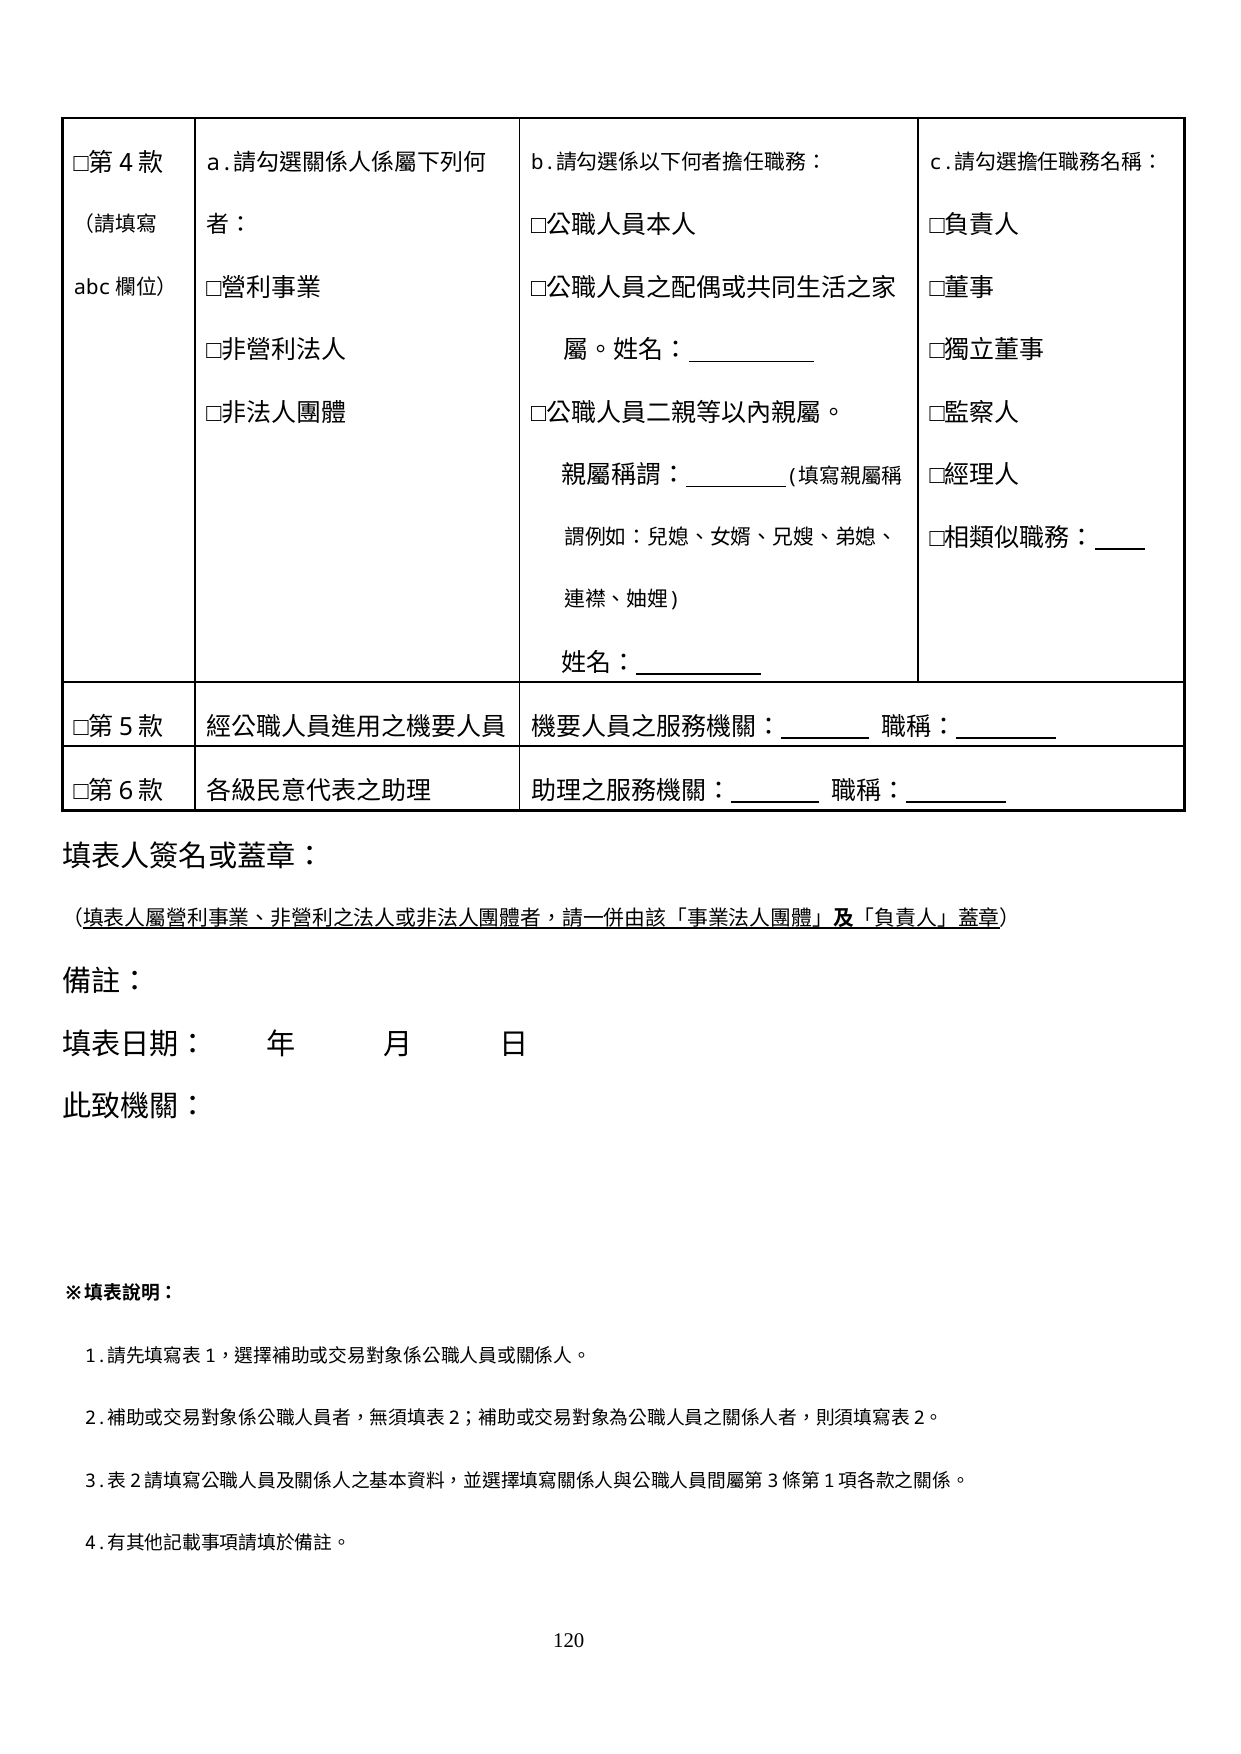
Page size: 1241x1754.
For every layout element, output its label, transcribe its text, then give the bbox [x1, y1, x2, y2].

table_cell □第6款 [64, 747, 194, 809]
text 備註： [62, 937, 1110, 1000]
text 4.有其他記載事項請填於備註。 [62, 1500, 1204, 1562]
table_cell 機要人員之服務機關： 職稱： [520, 683, 1183, 745]
text 2.補助或交易對象係公職人員者，無須填表2；補助或交易對象為公職人員之關係人者，則須填寫表2。 [62, 1375, 1204, 1437]
table_cell 助理之服務機關： 職稱： [520, 747, 1183, 809]
table_cell b.請勾選係以下何者擔任職務： □公職人員本人 □公職人員之配偶或共同生活之家屬。姓名： □公職人員二親等以內親屬。 親屬稱謂： (填寫親屬稱謂例如：兒媳、女婿、兄嫂、弟媳、連襟、妯娌) 姓名： [520, 119, 917, 681]
text （填表人屬營利事業、非營利之法人或非法人團體者，請一併由該「事業法人團體」及「負責人」蓋章） [62, 875, 1110, 937]
text 1.請先填寫表1，選擇補助或交易對象係公職人員或關係人。 [62, 1312, 1204, 1375]
table_cell 經公職人員進用之機要人員 [196, 683, 519, 745]
text 3.表2請填寫公職人員及關係人之基本資料，並選擇填寫關係人與公職人員間屬第3條第1項各款之關係。 [62, 1437, 1204, 1500]
table_cell □第4款 （請填寫abc欄位） [64, 119, 194, 681]
text 填表日期： 年 月 日 [62, 1000, 1110, 1062]
text ※填表說明： [62, 1250, 1110, 1312]
text 填表人簽名或蓋章： [62, 812, 1110, 875]
table_cell □第5款 [64, 683, 194, 745]
table_cell c.請勾選擔任職務名稱： □負責人 □董事 □獨立董事 □監察人 □經理人 □相類似職務： [919, 119, 1183, 681]
table_cell 各級民意代表之助理 [196, 747, 519, 809]
text 此致機關： [62, 1062, 1110, 1125]
table_cell a.請勾選關係人係屬下列何者： □營利事業 □非營利法人 □非法人團體 [196, 119, 519, 681]
